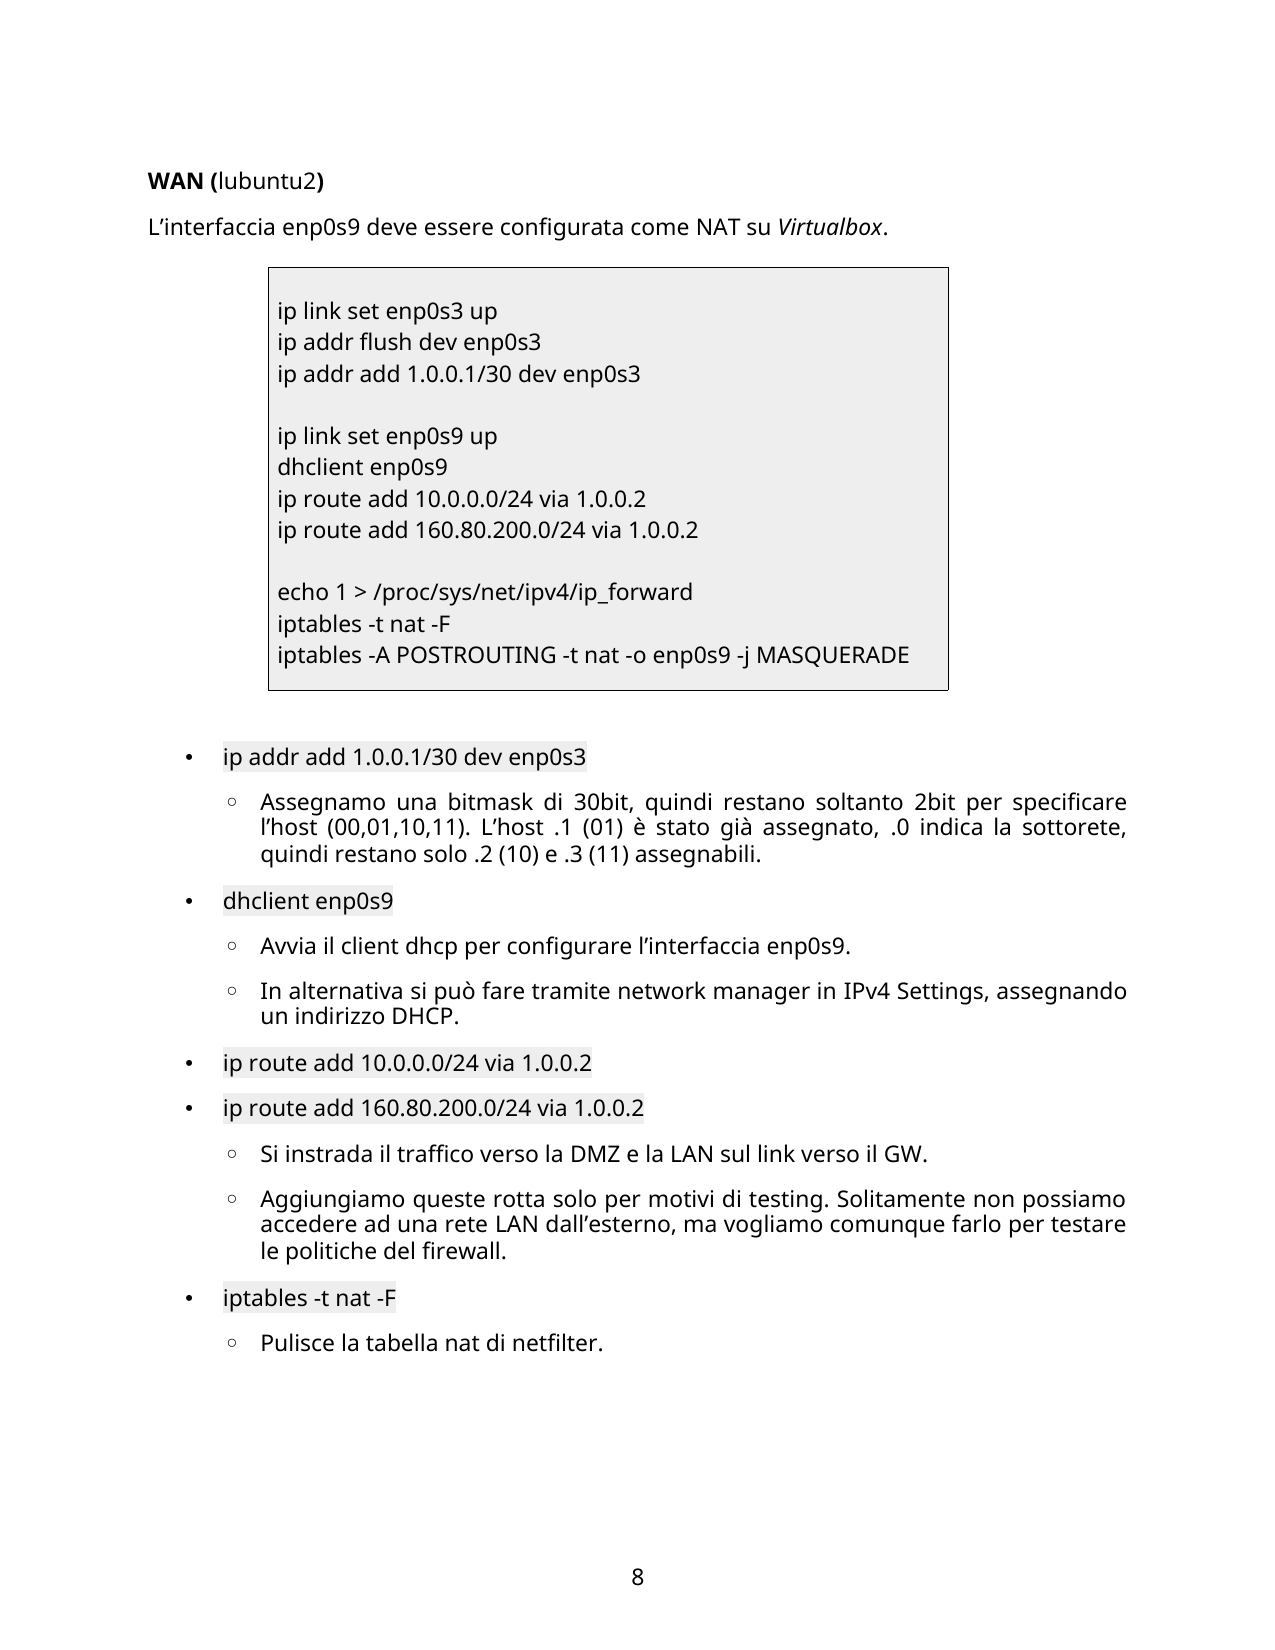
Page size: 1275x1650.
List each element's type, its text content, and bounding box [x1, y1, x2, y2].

list Avvia il client dhcp per configurare l’interfaccia enp0s9. [223, 933, 1127, 960]
text L’interfaccia enp0s9 deve essere configurata come NAT su Virtualbox. [148, 214, 1127, 240]
list dhclient enp0s9 [185, 888, 1127, 914]
list Aggiungiamo queste rotta solo per motivi di testing. Solitamente non possiamo accedere ad una rete LAN dall’esterno, ma vogliamo comunque farlo per testare le politiche del firewall. [223, 1186, 1127, 1266]
text ip link set enp0s9 up [277, 420, 939, 451]
list iptables -t nat -F [185, 1285, 1127, 1311]
text echo 1 > /proc/sys/net/ipv4/ip_forward [277, 576, 939, 607]
text ip link set enp0s3 up [277, 295, 939, 326]
list ip route add 10.0.0.0/24 via 1.0.0.2 [185, 1050, 1127, 1077]
text ip addr add 1.0.0.1/30 dev enp0s3 [277, 357, 939, 389]
list Pulisce la tabella nat di netfilter. [223, 1330, 1127, 1357]
text iptables -A POSTROUTING -t nat -o enp0s9 -j MASQUERADE [277, 639, 939, 670]
text iptables -t nat -F [277, 607, 939, 639]
list ip addr add 1.0.0.1/30 dev enp0s3 [185, 744, 1127, 771]
list In alternativa si può fare tramite network manager in IPv4 Settings, assegnando un indirizzo DHCP. [223, 978, 1127, 1032]
list ip route add 160.80.200.0/24 via 1.0.0.2 [185, 1096, 1127, 1122]
text ip route add 10.0.0.0/24 via 1.0.0.2 [277, 482, 939, 514]
text ip addr flush dev enp0s3 [277, 326, 939, 357]
text dhclient enp0s9 [277, 451, 939, 482]
text ip route add 160.80.200.0/24 via 1.0.0.2 [277, 514, 939, 545]
subtitle WAN (lubuntu2) [148, 168, 1127, 195]
list Si instrada il traffico verso la DMZ e la LAN sul link verso il GW. [223, 1141, 1127, 1167]
list Assegnamo una bitmask di 30bit, quindi restano soltanto 2bit per specificare l’host (00,01,10,11). L’host .1 (01) è stato già assegnato, .0 indica la sottorete, quindi restano solo .2 (10) e .3 (11) assegnabili. [223, 789, 1127, 869]
